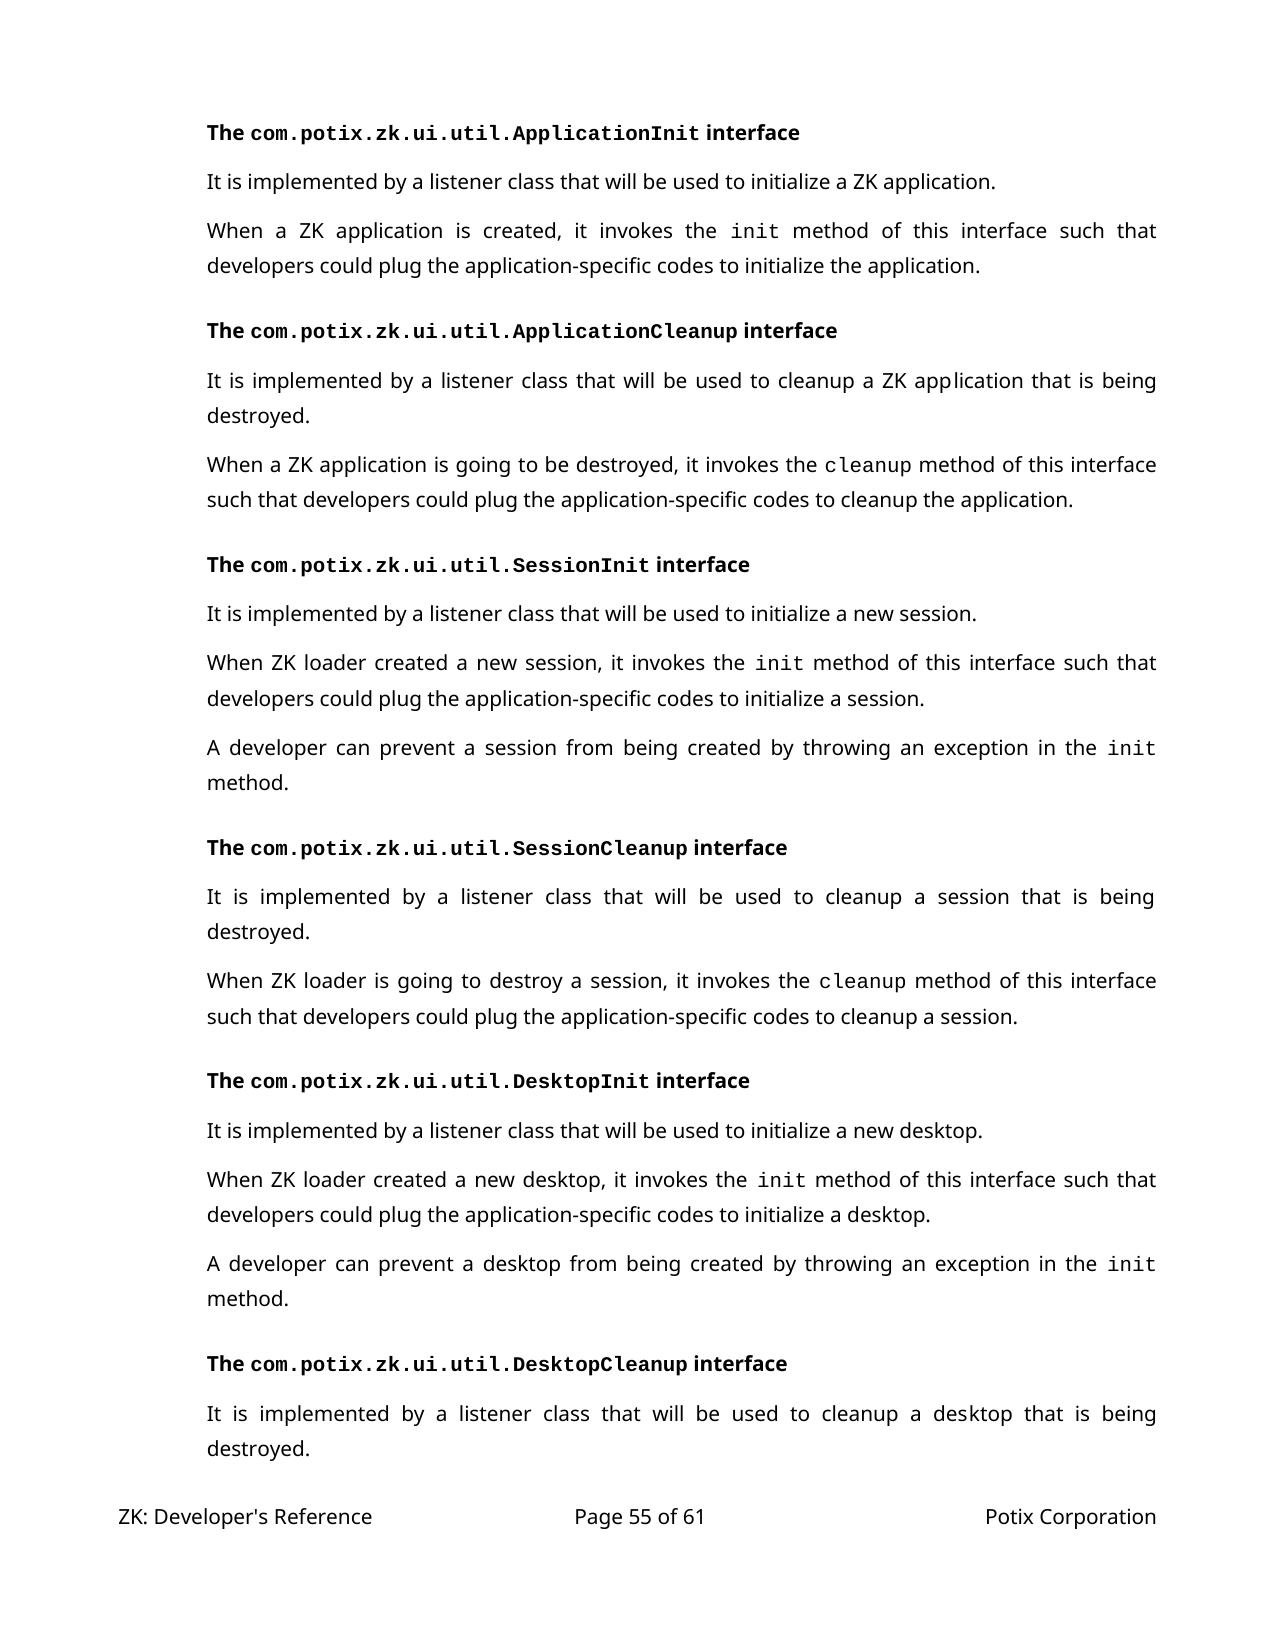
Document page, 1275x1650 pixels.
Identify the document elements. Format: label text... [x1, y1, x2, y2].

text It is implemented by a listener class that will be used to initialize a ZK application. [207, 167, 1157, 196]
text A developer can prevent a desktop from being created by throwing an exception in the init method. [207, 1249, 1157, 1313]
subtitle The com.potix.zk.ui.util.SessionCleanup interface [207, 833, 1157, 862]
text A developer can prevent a session from being created by throwing an exception in the init method. [207, 733, 1157, 796]
text When ZK loader created a new session, it invokes the init method of this interface such that developers could plug the application-specific codes to initialize a session. [207, 648, 1157, 712]
subtitle The com.potix.zk.ui.util.ApplicationCleanup interface [207, 317, 1157, 345]
text When ZK loader created a new desktop, it invokes the init method of this interface such that developers could plug the application-specific codes to initialize a desktop. [207, 1165, 1157, 1228]
text It is implemented by a listener class that will be used to cleanup a ZK application that is being destroyed. [207, 366, 1157, 429]
text It is implemented by a listener class that will be used to initialize a new desktop. [207, 1116, 1157, 1144]
text It is implemented by a listener class that will be used to cleanup a desktop that is being destroyed. [207, 1399, 1157, 1462]
text When ZK loader is going to destroy a session, it invokes the cleanup method of this interface such that developers could plug the application-specific codes to cleanup a session. [207, 966, 1157, 1030]
subtitle The com.potix.zk.ui.util.ApplicationInit interface [207, 118, 1157, 147]
subtitle The com.potix.zk.ui.util.DesktopInit interface [207, 1067, 1157, 1095]
subtitle The com.potix.zk.ui.util.SessionInit interface [207, 550, 1157, 579]
text It is implemented by a listener class that will be used to initialize a new session. [207, 599, 1157, 628]
subtitle The com.potix.zk.ui.util.DesktopCleanup interface [207, 1349, 1157, 1378]
text It is implemented by a listener class that will be used to cleanup a session that is being destroyed. [207, 882, 1157, 946]
text When a ZK application is going to be destroyed, it invokes the cleanup method of this interface such that developers could plug the application-specific codes to cleanup the application. [207, 450, 1157, 513]
text When a ZK application is created, it invokes the init method of this interface such that developers could plug the application-specific codes to initialize the application. [207, 216, 1157, 280]
